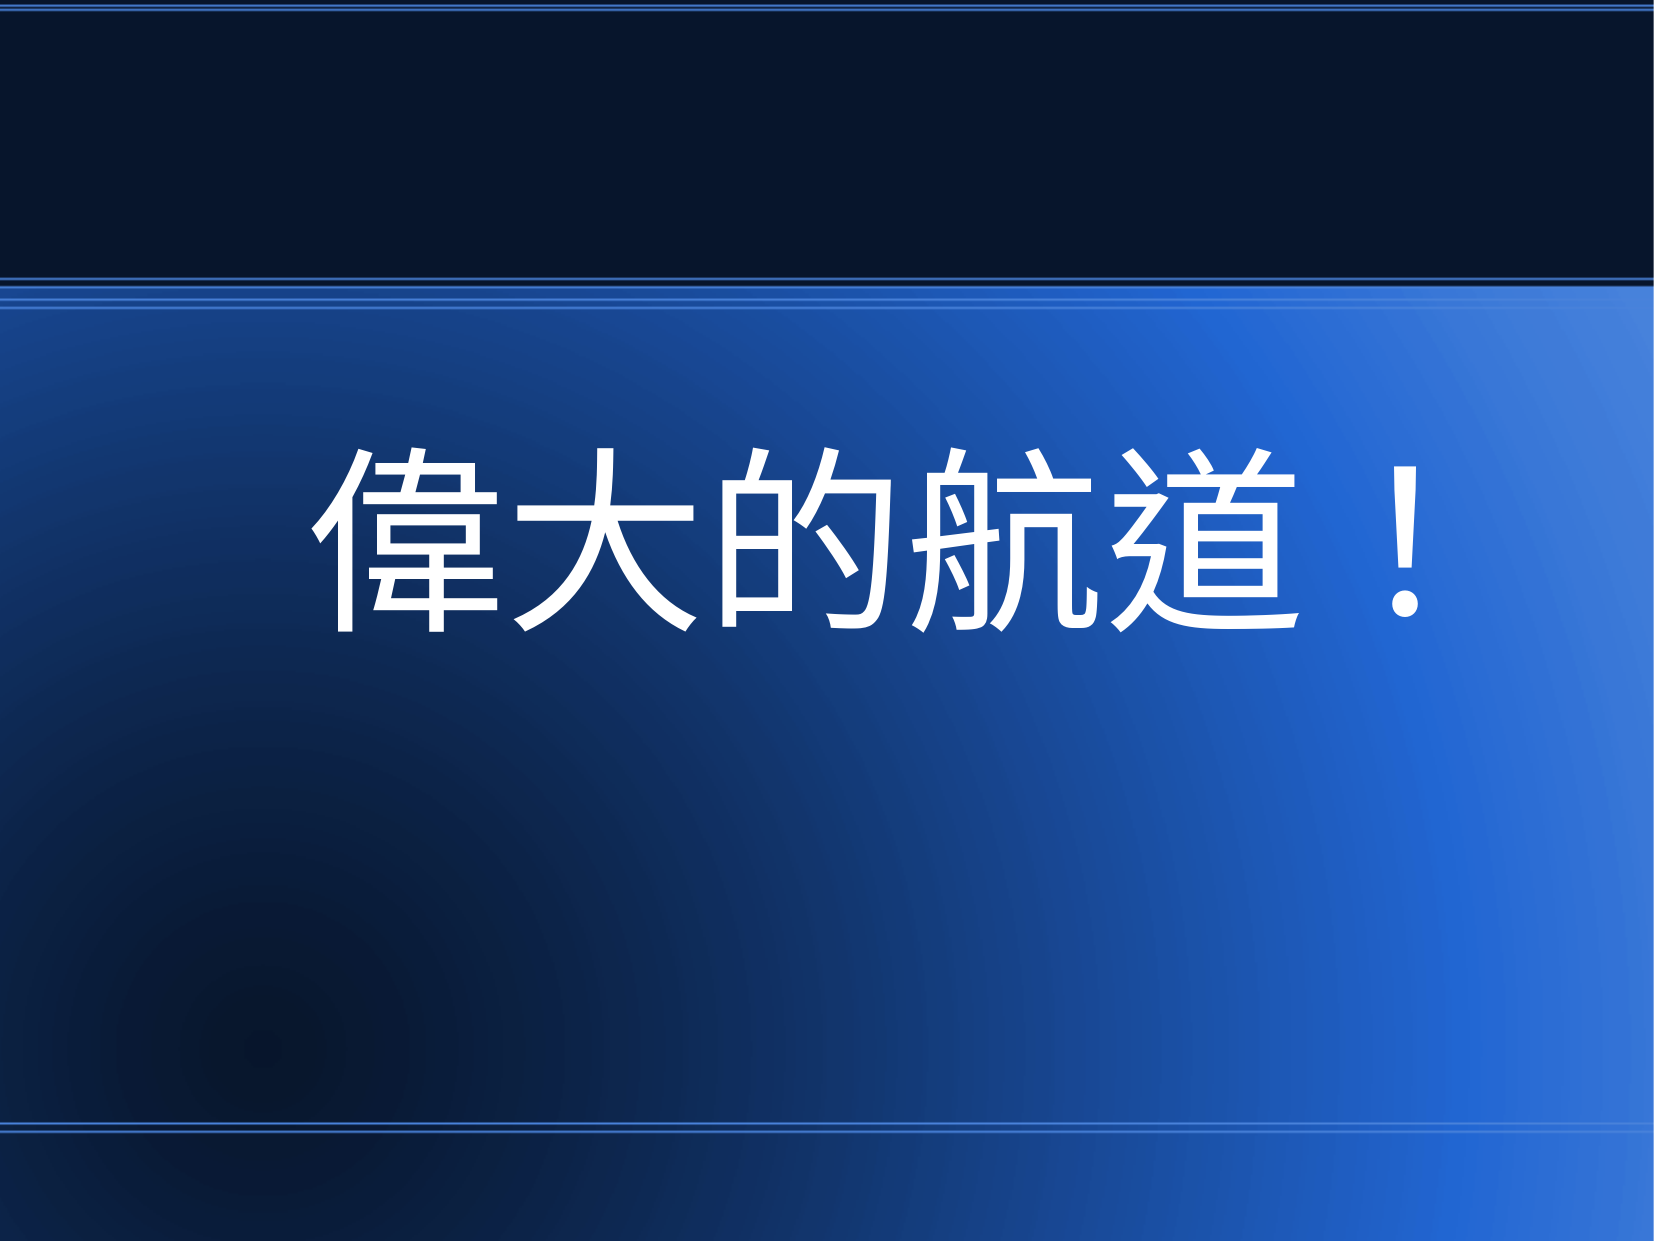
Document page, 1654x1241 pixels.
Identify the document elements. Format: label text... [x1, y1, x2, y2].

picture [0, 0, 1654, 1241]
subtitle 偉大的航道！ [82, 49, 1571, 1241]
